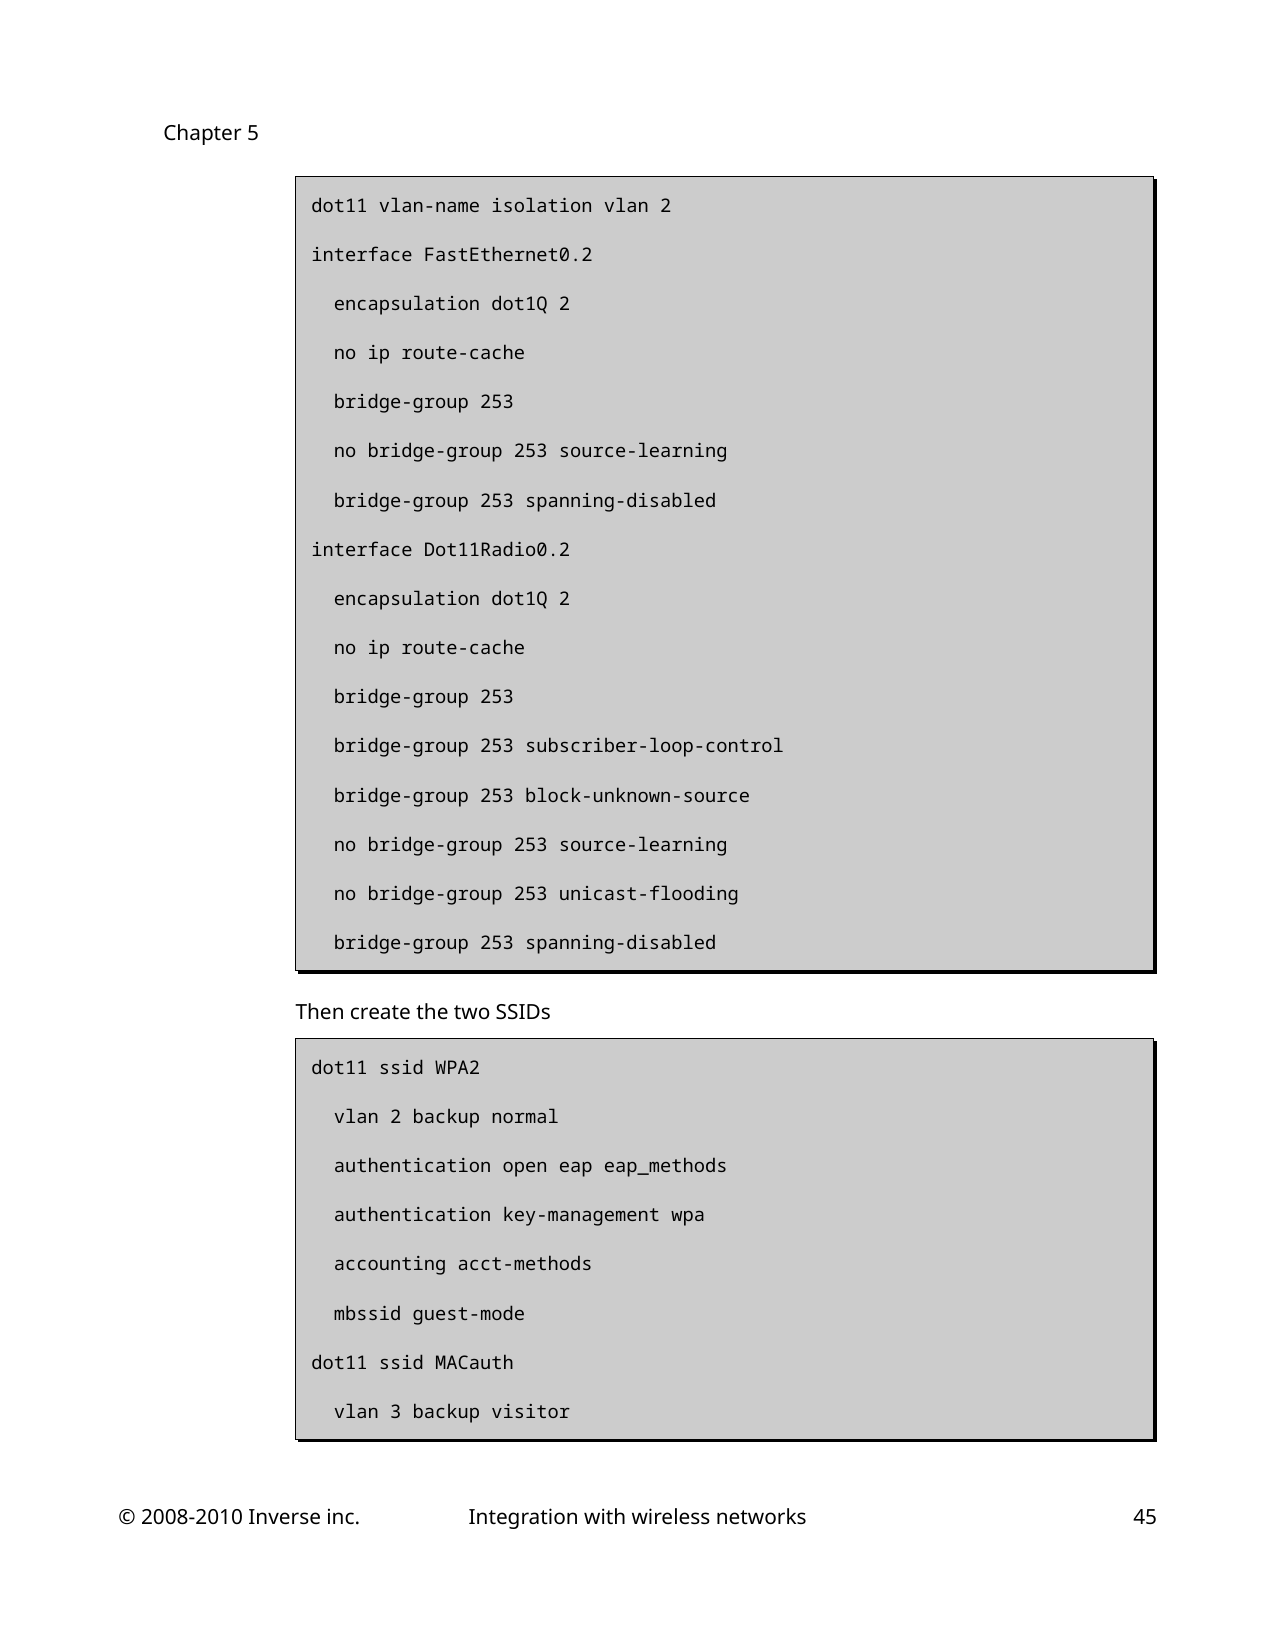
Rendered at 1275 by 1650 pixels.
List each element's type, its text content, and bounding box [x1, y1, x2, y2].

text mbssid guest-mode [296, 1284, 1153, 1325]
text bridge-group 253 block-unknown-source [296, 766, 1153, 807]
text vlan 2 backup normal [296, 1087, 1153, 1129]
text bridge-group 253 spanning-disabled [296, 913, 1153, 970]
text no ip route-cache [296, 618, 1153, 660]
text bridge-group 253 subscriber-loop-control [296, 717, 1153, 758]
text bridge-group 253 spanning-disabled [296, 471, 1153, 512]
text bridge-group 253 [296, 668, 1153, 709]
text interface Dot11Radio0.2 [296, 520, 1153, 562]
text interface FastEthernet0.2 [296, 225, 1153, 267]
text authentication key-management wpa [296, 1186, 1153, 1227]
text dot11 ssid WPA2 [296, 1039, 1153, 1079]
text no bridge-group 253 source-learning [296, 422, 1153, 463]
text dot11 vlan-name isolation vlan 2 [296, 177, 1153, 217]
text accounting acct-methods [296, 1235, 1153, 1276]
text no bridge-group 253 source-learning [296, 815, 1153, 857]
text vlan 3 backup visitor [296, 1382, 1153, 1439]
text no bridge-group 253 unicast-flooding [296, 864, 1153, 906]
text no ip route-cache [296, 323, 1153, 365]
text dot11 ssid MACauth [296, 1333, 1153, 1374]
text authentication open eap eap_methods [296, 1137, 1153, 1178]
text Then create the two SSIDs [295, 997, 1157, 1026]
text encapsulation dot1Q 2 [296, 569, 1153, 611]
text bridge-group 253 [296, 373, 1153, 414]
text encapsulation dot1Q 2 [296, 274, 1153, 316]
